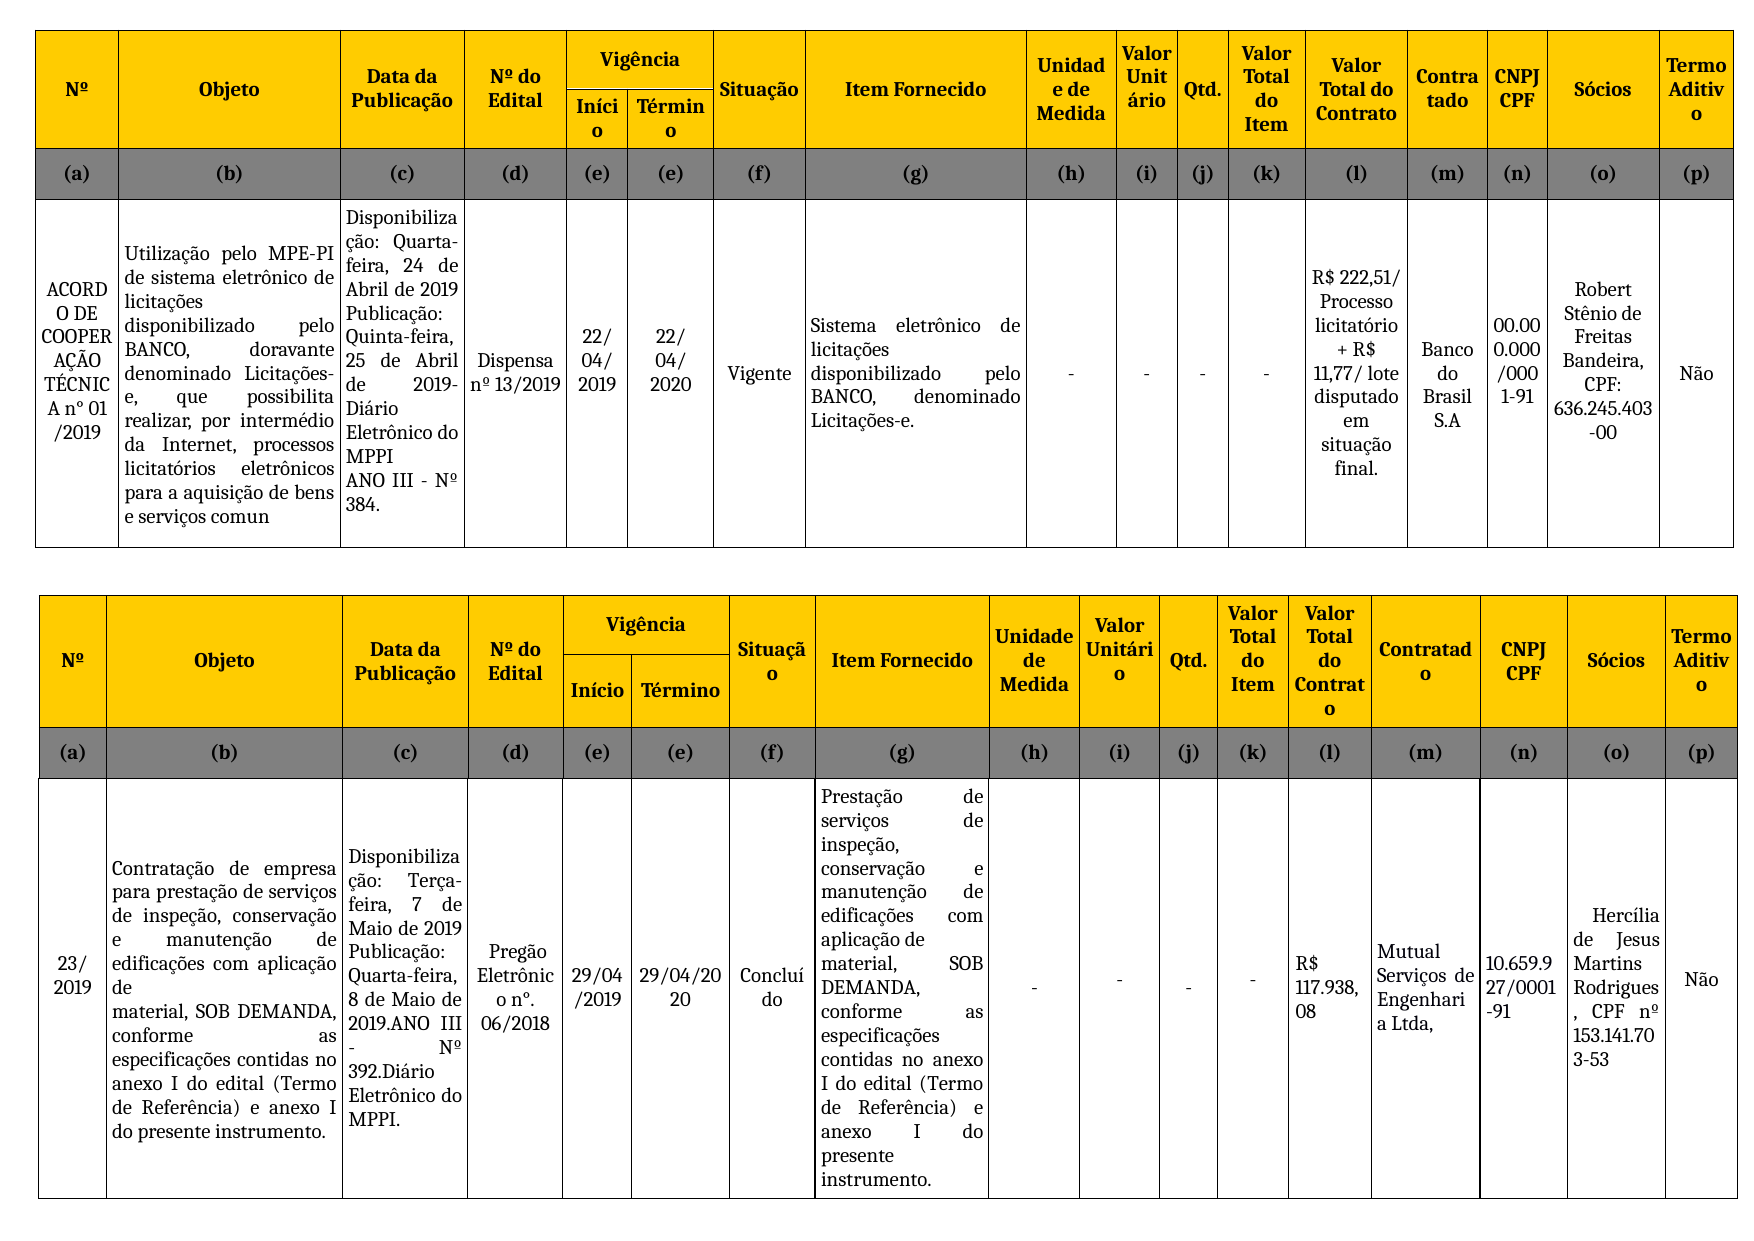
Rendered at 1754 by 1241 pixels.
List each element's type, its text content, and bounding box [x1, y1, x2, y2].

table_cell (l) [1306, 149, 1407, 199]
table_header Vigência [567, 31, 713, 88]
table_header Valor Unitário [1117, 31, 1177, 148]
table_header Unidade de Medida [990, 596, 1079, 727]
table_header Unidade de Medida [1027, 31, 1116, 148]
table_header Situação [714, 31, 805, 148]
table_cell (h) [1027, 149, 1116, 199]
table_cell Disponibilização: Terça-feira, 7 de Maio de 2019 Publicação: Quarta-feira, 8 de Maio de 2019.ANO III - Nº 392.Diário Eletrônico do MPPI. [343, 779, 467, 1197]
table_cell Término [632, 655, 729, 727]
table_cell Hercília de Jesus Martins Rodrigues, CPF nº 153.141.703-53 [1568, 779, 1665, 1197]
table_cell Vigente [714, 200, 805, 547]
table_header Objeto [107, 596, 342, 727]
table_cell (m) [1372, 728, 1480, 778]
table_cell (g) [816, 728, 989, 778]
table_header Item Fornecido [816, 596, 989, 727]
table_cell (e) [632, 728, 729, 778]
table_cell Mutual Serviços de Engenharia Ltda, [1372, 779, 1479, 1197]
table_cell (j) [1160, 728, 1217, 778]
table_cell ACORDO DE COOPERAÇÃO TÉCNICA n° 01 /2019 [36, 200, 118, 547]
table_cell 29/04/2020 [632, 779, 729, 1197]
table_cell Não [1660, 200, 1733, 547]
table_cell (n) [1488, 149, 1547, 199]
table_header Qtd. [1160, 596, 1217, 727]
table_cell - [1027, 200, 1116, 547]
table_header Situação [730, 596, 815, 727]
table_cell Prestação de serviços de inspeção, conservação e manutenção de edificações com aplicação de material, SOB DEMANDA, conforme as especificações contidas no anexo I do edital (Termo de Referência) e anexo I do presente instrumento. [816, 779, 988, 1197]
table_cell - [1117, 200, 1177, 547]
table_cell (p) [1666, 728, 1737, 778]
table_header Contratado [1408, 31, 1487, 148]
table_cell Sistema eletrônico de licitações disponibilizado pelo BANCO, denominado Licitações-e. [806, 200, 1026, 547]
table_cell (f) [730, 728, 815, 778]
table_header Contratado [1372, 596, 1480, 727]
table_cell Robert Stênio de Freitas Bandeira, CPF: 636.245.403-00 [1548, 200, 1659, 547]
table_header Valor Total do Item [1218, 596, 1288, 727]
table_cell (j) [1178, 149, 1228, 199]
table_header Termo Aditivo [1666, 596, 1737, 727]
table_cell 22/ 04/ 2020 [628, 200, 713, 547]
table_cell (k) [1218, 728, 1288, 778]
table_cell (c) [343, 728, 468, 778]
table_cell Utilização pelo MPE-PI de sistema eletrônico de licitações disponibilizado pelo BANCO, doravante denominado Licitações-e, que possibilita realizar, por intermédio da Internet, processos licitatórios eletrônicos para a aquisição de bens e serviços comun [119, 200, 340, 547]
table_cell (c) [341, 149, 464, 199]
table_cell - [1160, 779, 1217, 1197]
table_cell (b) [119, 149, 340, 199]
table_header Nº do Edital [469, 596, 563, 727]
table_header Objeto [119, 31, 340, 148]
table_cell 22/ 04/ 2019 [567, 200, 627, 547]
table_header Termo Aditivo [1660, 31, 1733, 148]
table_cell (m) [1408, 149, 1487, 199]
table_cell R$ 222,51/ Processo licitatório + R$ 11,77/ lote disputado em situação final. [1306, 200, 1407, 547]
table_cell (f) [714, 149, 805, 199]
table_header Valor Total do Contrato [1306, 31, 1407, 148]
table_header Data da Publicação [343, 596, 468, 727]
table_cell Contratação de empresa para prestação de serviços de inspeção, conservação e manutenção de edificações com aplicação de material, SOB DEMANDA, conforme as especificações contidas no anexo I do edital (Termo de Referência) e anexo I do presente instrumento. [107, 779, 342, 1197]
table_cell Banco do Brasil S.A [1408, 200, 1487, 547]
table_cell - [1178, 200, 1228, 547]
table_cell 10.659.927/0001-91 [1481, 779, 1567, 1197]
table_cell (e) [567, 149, 627, 199]
table_cell (i) [1080, 728, 1159, 778]
table_header Nº [36, 31, 118, 148]
table_cell - [1229, 200, 1305, 547]
table_cell - [1218, 779, 1288, 1197]
table_cell (g) [806, 149, 1026, 199]
table_cell Concluído [730, 779, 814, 1197]
table_cell (b) [107, 728, 342, 778]
table_cell (o) [1548, 149, 1659, 199]
table_header CNPJ CPF [1481, 596, 1567, 727]
table_cell 23/ 2019 [39, 779, 106, 1197]
table_cell (p) [1660, 149, 1733, 199]
table_header Vigência [564, 596, 729, 654]
table_cell - [1080, 779, 1159, 1197]
table_cell 29/04/2019 [563, 779, 631, 1197]
table_cell Início [567, 90, 627, 148]
table_cell (d) [469, 728, 563, 778]
table_header Qtd. [1178, 31, 1228, 148]
table_header Valor Total do Contrato [1289, 596, 1371, 727]
table_header Item Fornecido [806, 31, 1026, 148]
table_cell (n) [1481, 728, 1567, 778]
table_cell (e) [564, 728, 631, 778]
table_cell Não [1666, 779, 1737, 1197]
table_header Data da Publicação [341, 31, 464, 148]
table_header Valor Unitário [1080, 596, 1159, 727]
table_cell (h) [990, 728, 1079, 778]
table_cell 00.000.000/0001-91 [1488, 200, 1547, 547]
table_cell Dispensa nº 13/2019 [465, 200, 566, 547]
table_cell (e) [628, 149, 713, 199]
table_cell - [989, 779, 1079, 1197]
table_cell Início [564, 655, 631, 727]
table_cell (a) [40, 728, 106, 778]
table_header Sócios [1568, 596, 1665, 727]
table_header CNPJ CPF [1488, 31, 1547, 148]
table_cell (o) [1568, 728, 1665, 778]
table_cell (l) [1289, 728, 1371, 778]
table_cell Disponibilização: Quarta-feira, 24 de Abril de 2019 Publicação: Quinta-feira, 25 de Abril de 2019-Diário Eletrônico do MPPI ANO III - Nº 384. [341, 200, 464, 547]
table_cell (d) [465, 149, 566, 199]
table_cell R$ 117.938,08 [1289, 779, 1371, 1197]
table_cell (k) [1229, 149, 1305, 199]
table_header Nº [40, 596, 106, 727]
table_header Valor Total do Item [1229, 31, 1305, 148]
table_cell (a) [36, 149, 118, 199]
table_header Nº do Edital [465, 31, 566, 148]
table_header Sócios [1548, 31, 1659, 148]
table_cell Término [628, 90, 713, 148]
table_cell (i) [1117, 149, 1177, 199]
table_cell Pregão Eletrônico n°. 06/2018 [468, 779, 562, 1197]
